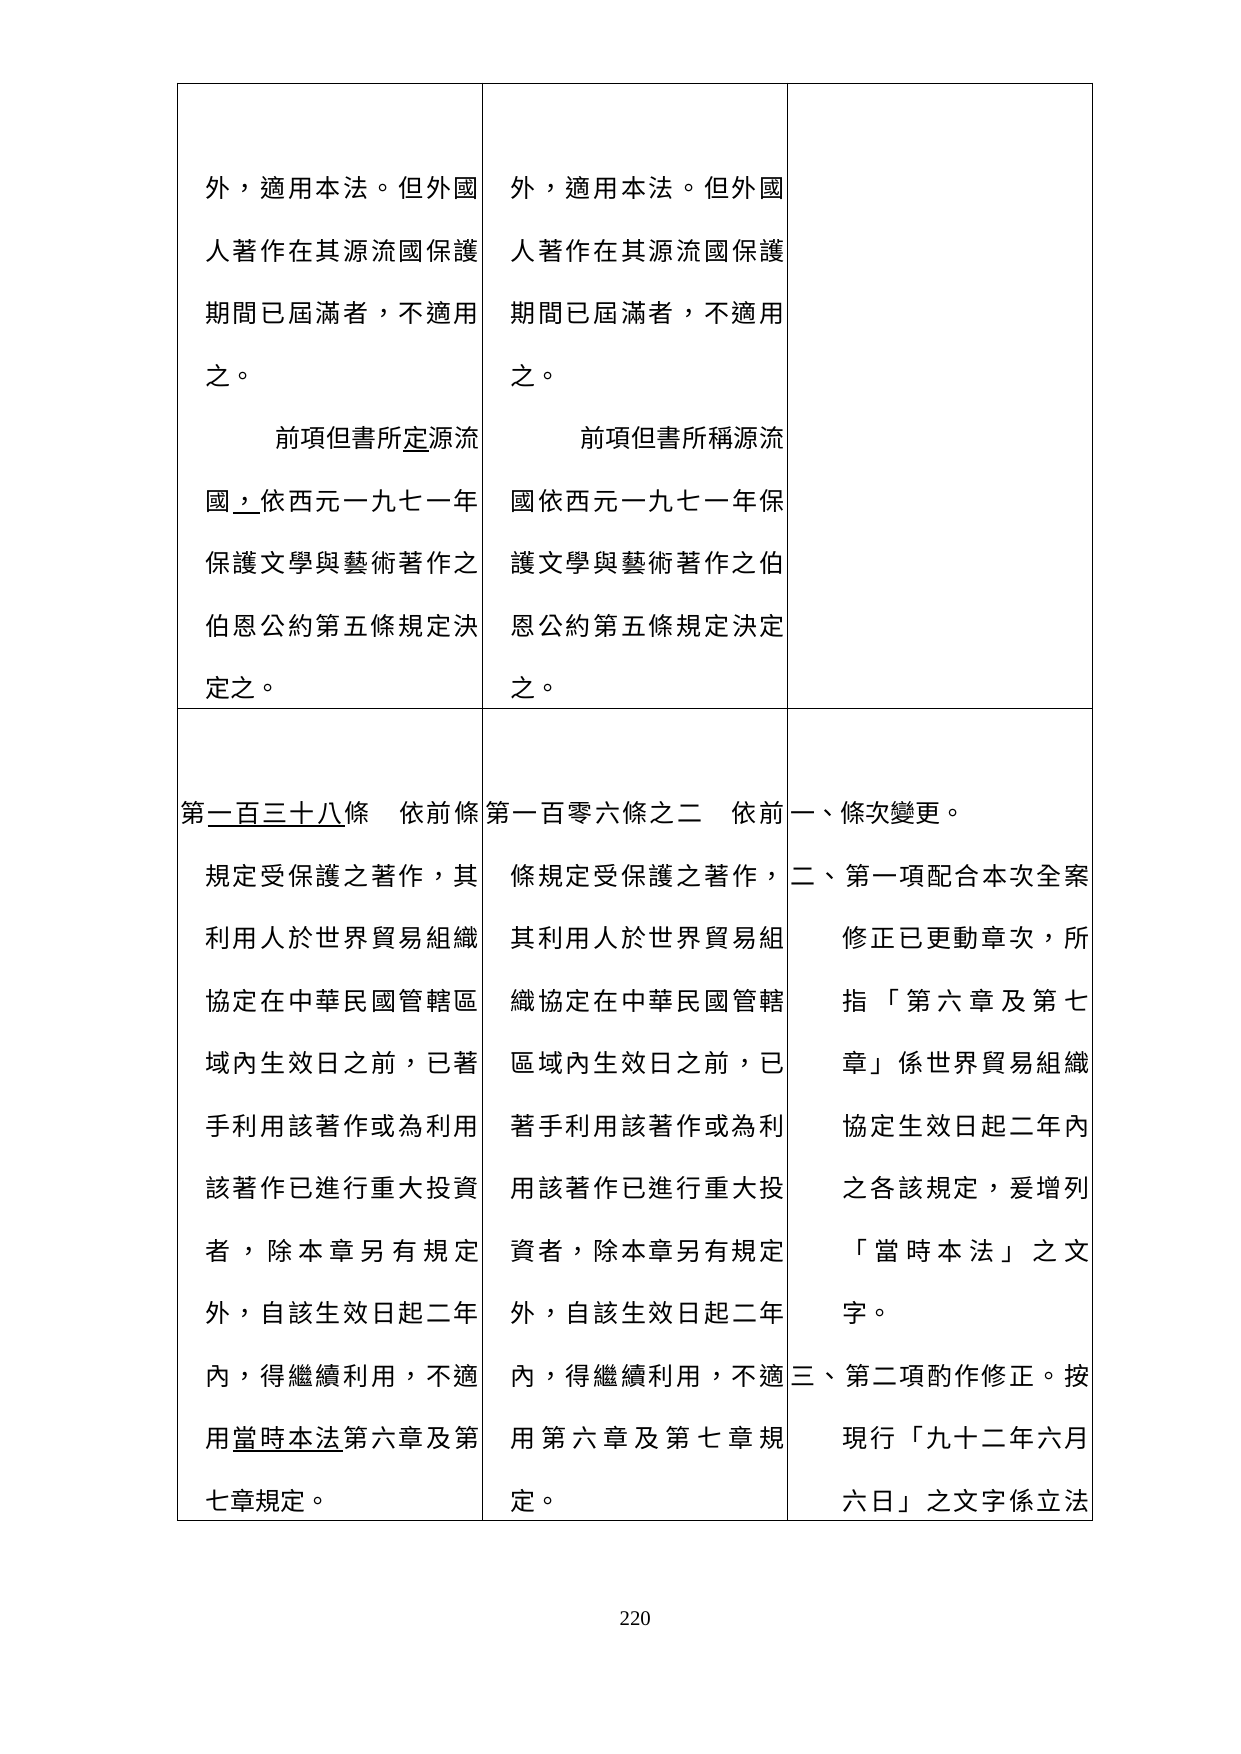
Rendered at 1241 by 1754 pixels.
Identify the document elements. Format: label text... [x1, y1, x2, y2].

table_cell 第一百三十八條 依前條規定受保護之著作，其利用人於世界貿易組織協定在中華民國管轄區域內生效日之前，已著手利用該著作或為利用該著作已進行重大投資者，除本章另有規定外，自該生效日起二年內，得繼續利用，不適用當時本法第六章及第七章規定。 [178, 709, 482, 1520]
table_cell [788, 84, 1092, 708]
table_cell 一、條次變更。 二、第一項配合本次全案修正已更動章次，所指「第六章及第七章」係世界貿易組織協定生效日起二年內之各該規定，爰增列「當時本法」之文字。 三、第二項酌作修正。按現行「九十二年六月六日」之文字係立法 [788, 709, 1092, 1520]
table_cell 第一百零六條之二 依前條規定受保護之著作，其利用人於世界貿易組織協定在中華民國管轄區域內生效日之前，已著手利用該著作或為利用該著作已進行重大投資者，除本章另有規定外，自該生效日起二年內，得繼續利用，不適用第六章及第七章規定。 [483, 709, 787, 1520]
table_cell 外，適用本法。但外國人著作在其源流國保護期間已屆滿者，不適用之。 前項但書所稱源流國依西元一九七一年保護文學與藝術著作之伯恩公約第五條規定決定之。 [483, 84, 787, 708]
table_cell 外，適用本法。但外國人著作在其源流國保護期間已屆滿者，不適用之。 前項但書所定源流國，依西元一九七一年保護文學與藝術著作之伯恩公約第五條規定決定之。 [178, 84, 482, 708]
